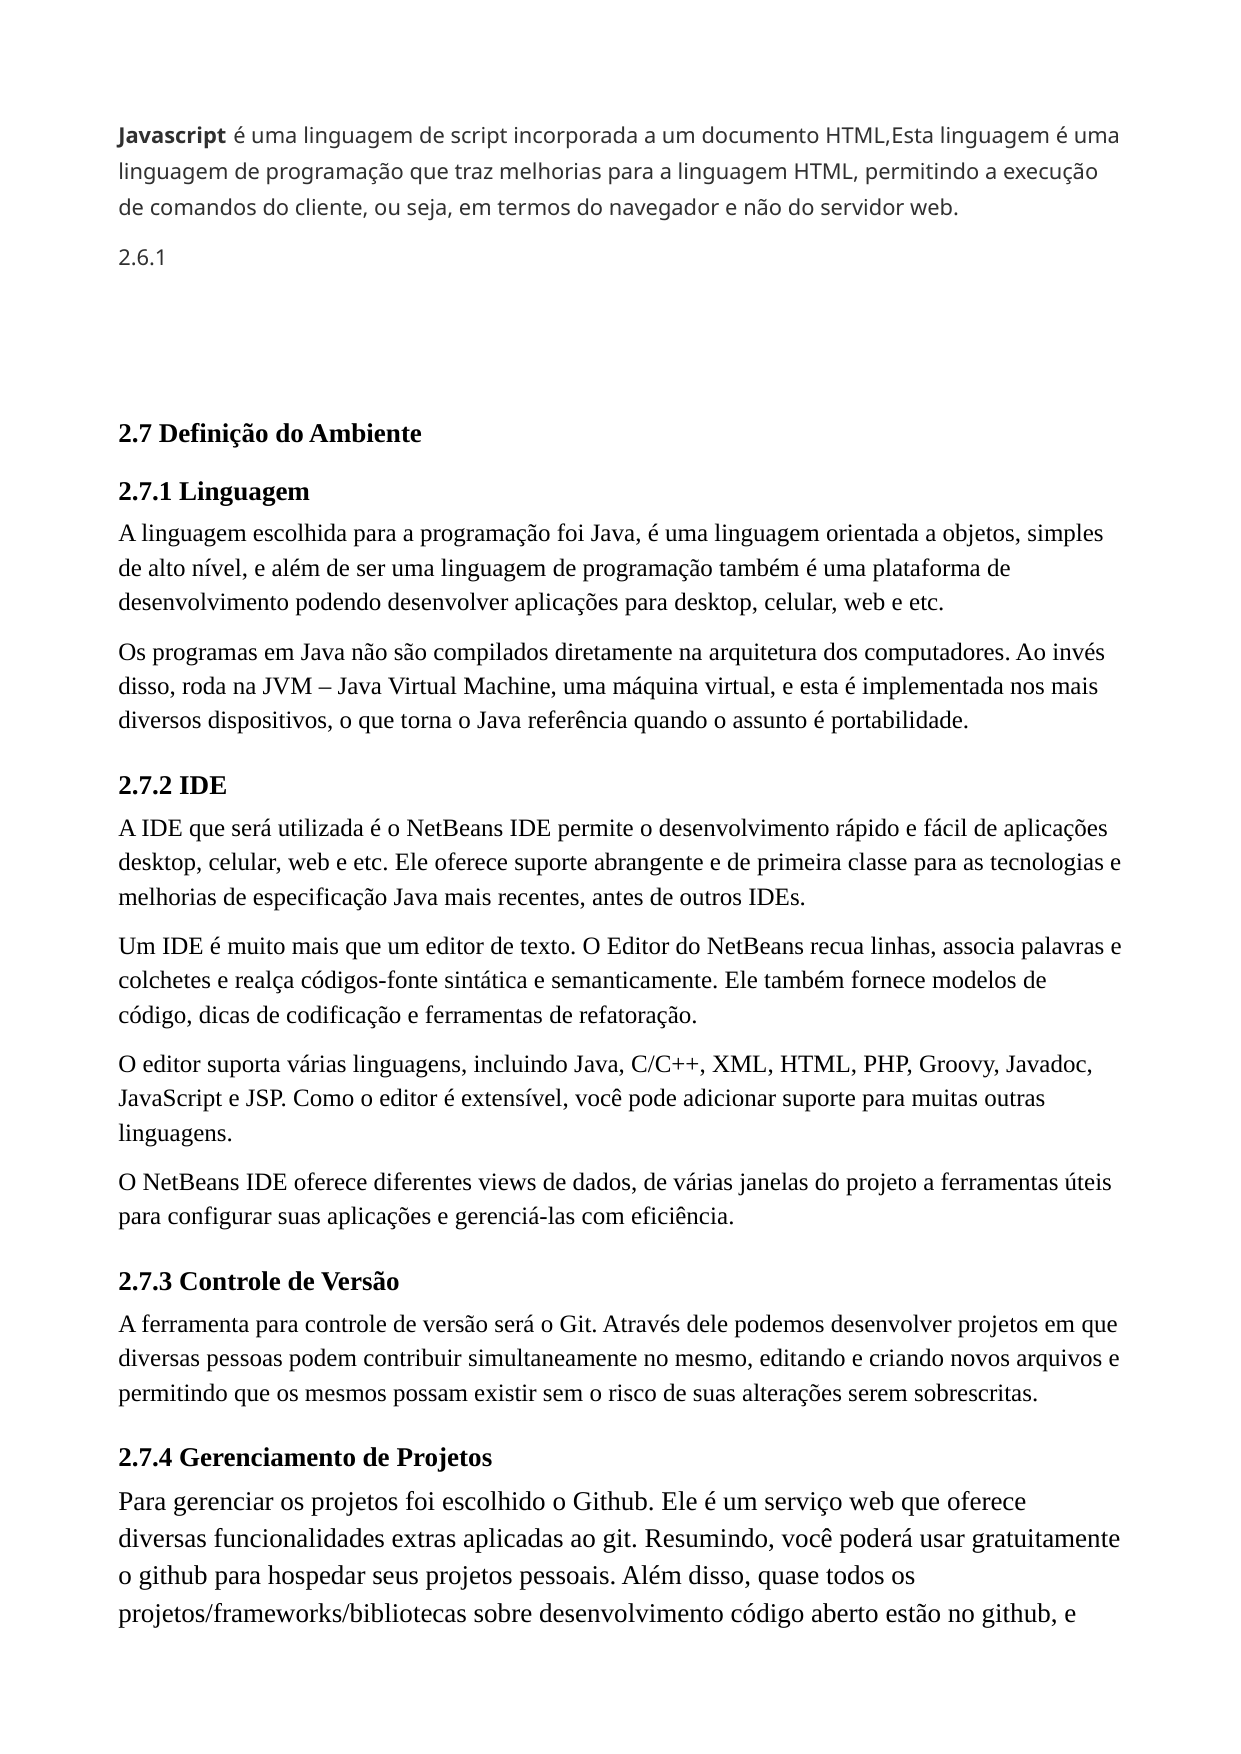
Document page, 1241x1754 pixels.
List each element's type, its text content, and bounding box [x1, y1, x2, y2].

text A ferramenta para controle de versão será o Git. Através dele podemos desenvolver projetos em que diversas pessoas podem contribuir simultaneamente no mesmo, editando e criando novos arquivos e permitindo que os mesmos possam existir sem o risco de suas alterações serem sobrescritas. [118, 1309, 1122, 1406]
subtitle 2.7.2 IDE [118, 769, 1122, 800]
subtitle 2.7.4 Gerenciamento de Projetos [118, 1441, 1122, 1472]
text A IDE que será utilizada é o NetBeans IDE permite o desenvolvimento rápido e fácil de aplicações desktop, celular, web e etc. Ele oferece suporte abrangente e de primeira classe para as tecnologias e melhorias de especificação Java mais recentes, antes de outros IDEs. [118, 813, 1122, 911]
text 2.6.1 [118, 242, 1122, 272]
subtitle 2.7.1 Linguagem [118, 475, 1122, 506]
text Os programas em Java não são compilados diretamente na arquitetura dos computadores. Ao invés disso, roda na JVM – Java Virtual Machine, uma máquina virtual, e esta é implementada nos mais diversos dispositivos, o que torna o Java referência quando o assunto é portabilidade. [118, 637, 1122, 734]
subtitle 2.7 Definição do Ambiente [118, 417, 1122, 448]
text O NetBeans IDE oferece diferentes views de dados, de várias janelas do projeto a ferramentas úteis para configurar suas aplicações e gerenciá-las com eficiência. [118, 1167, 1122, 1230]
subtitle 2.7.3 Controle de Versão [118, 1265, 1122, 1296]
text Um IDE é muito mais que um editor de texto. O Editor do NetBeans recua linhas, associa palavras e colchetes e realça códigos-fonte sintática e semanticamente. Ele também fornece modelos de código, dicas de codificação e ferramentas de refatoração. [118, 931, 1122, 1028]
text A linguagem escolhida para a programação foi Java, é uma linguagem orientada a objetos, simples de alto nível, e além de ser uma linguagem de programação também é uma plataforma de desenvolvimento podendo desenvolver aplicações para desktop, celular, web e etc. [118, 518, 1122, 616]
text O editor suporta várias linguagens, incluindo Java, C/C++, XML, HTML, PHP, Groovy, Javadoc, JavaScript e JSP. Como o editor é extensível, você pode adicionar suporte para muitas outras linguagens. [118, 1049, 1122, 1147]
text Javascript é uma linguagem de script incorporada a um documento HTML,Esta linguagem é uma linguagem de programação que traz melhorias para a linguagem HTML, permitindo a execução de comandos do cliente, ou seja, em termos do navegador e não do servidor web. [118, 118, 1122, 221]
text Para gerenciar os projetos foi escolhido o Github. Ele é um serviço web que oferece diversas funcionalidades extras aplicadas ao git. Resumindo, você poderá usar gratuitamente o github para hospedar seus projetos pessoais. Além disso, quase todos os projetos/frameworks/bibliotecas sobre desenvolvimento código aberto estão no github, e [118, 1485, 1122, 1628]
